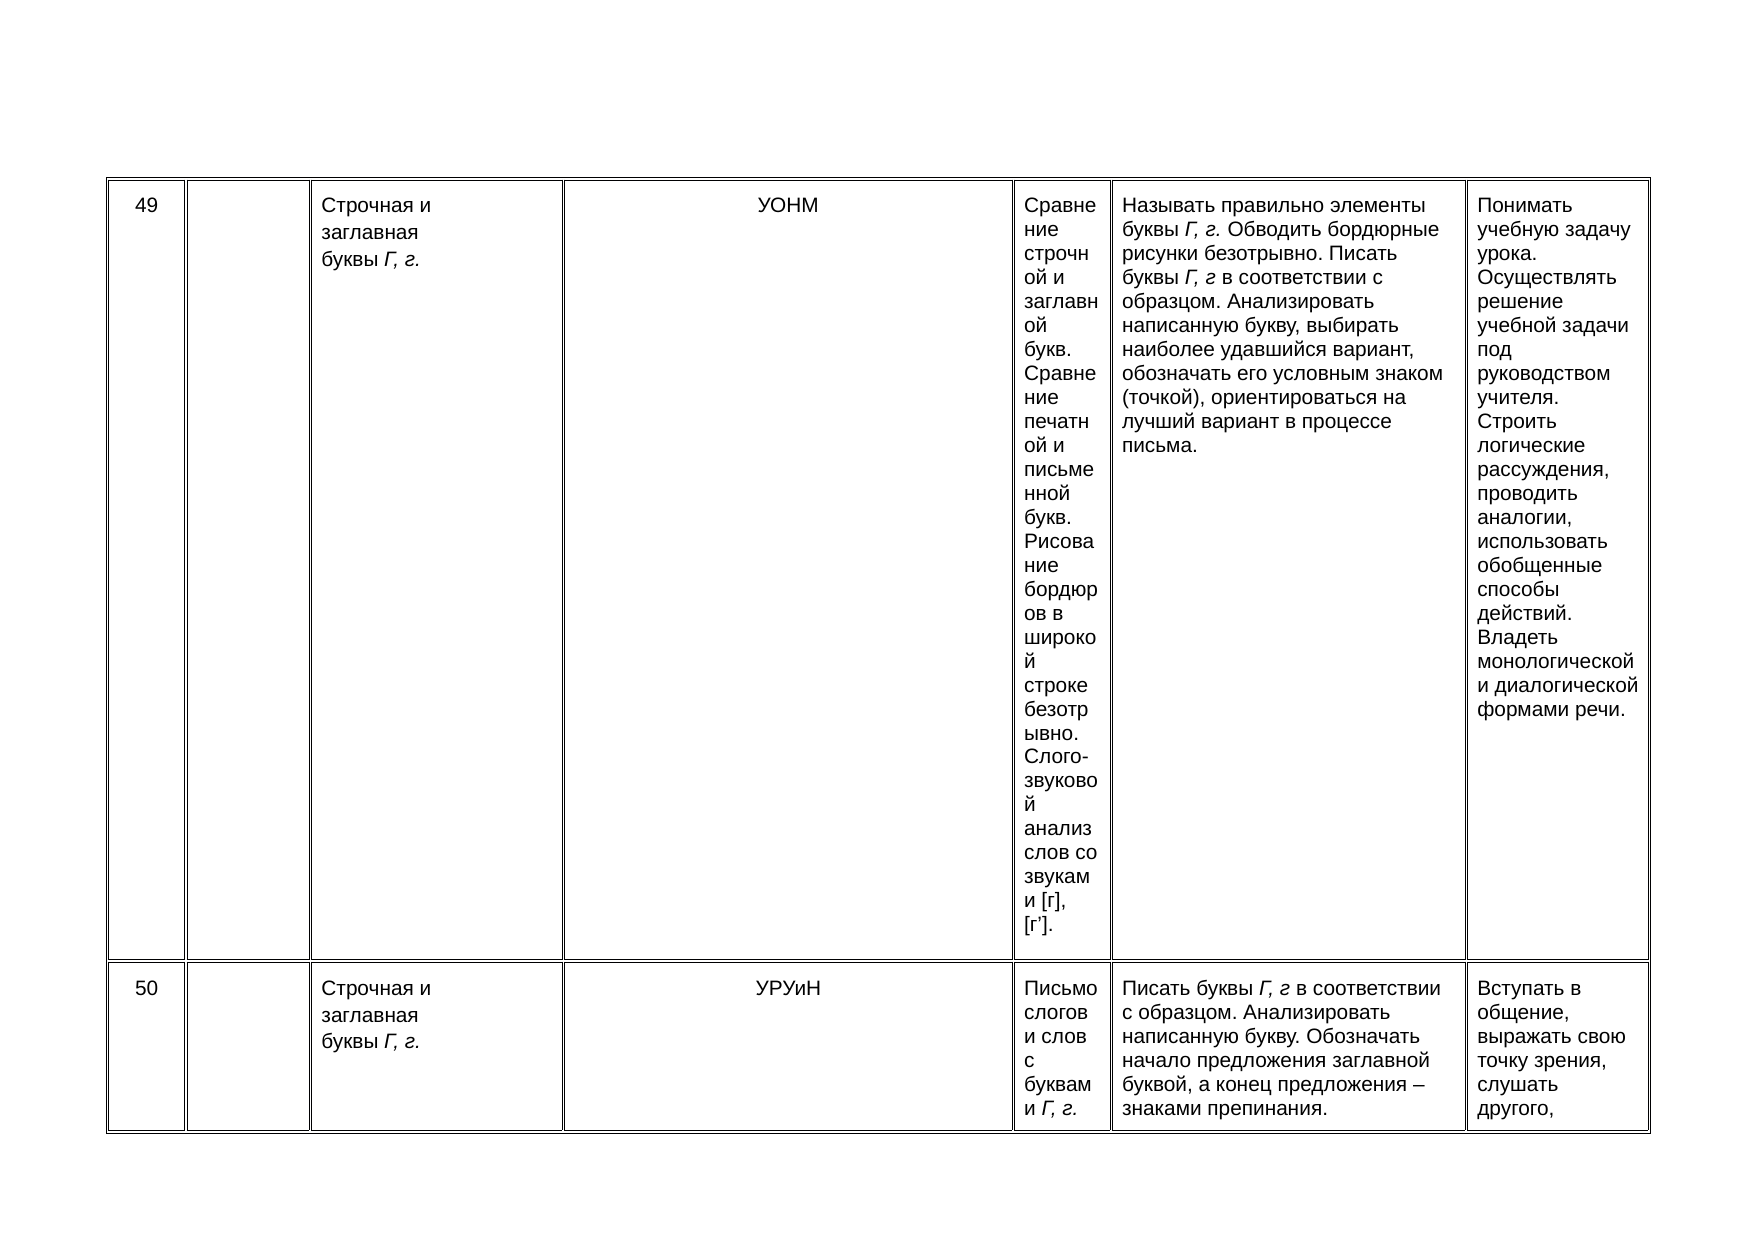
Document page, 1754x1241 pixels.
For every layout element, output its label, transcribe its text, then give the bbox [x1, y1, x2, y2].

table_cell Вступать в общение, выражать свою точку зрения, слушать другого, [1468, 963, 1648, 1130]
table_cell Письмо слогов и слов с буквами Г, г. [1015, 963, 1110, 1130]
table_cell Строчная и заглавная буквы Г, г. [312, 963, 562, 1130]
table_cell [188, 181, 309, 959]
table_cell 49 [109, 181, 184, 959]
table_cell Понимать учебную задачу урока. Осуществлять решение учебной задачи под руководством учителя. Строить логические рассуждения, проводить аналогии, использовать обобщенные способы действий. Владеть монологической и диалогической формами речи. [1468, 181, 1648, 959]
table_cell Писать буквы Г, г в соответствии с образцом. Анализировать написанную букву. Обозначать начало предложения заглавной буквой, а конец предложения – знаками препинания. [1113, 963, 1465, 1130]
table_cell 50 [109, 963, 184, 1130]
table_cell [188, 963, 309, 1130]
table_cell УОНМ [565, 181, 1012, 959]
table_cell УРУиН [565, 963, 1012, 1130]
table_cell Строчная и заглавная буквы Г, г. [312, 181, 562, 959]
table_cell Называть правильно элементы буквы Г, г. Обводить бордюрные рисунки безотрывно. Писать буквы Г, г в соответствии с образцом. Анализировать написанную букву, выбирать наиболее удавшийся вариант, обозначать его условным знаком (точкой), ориентироваться на лучший вариант в процессе письма. [1113, 181, 1465, 959]
table_cell Сравнение строчной и заглавной букв. Сравнение печатной и письменной букв. Рисование бордюров в широкой строке безотрывно. Слого-звуковой анализ слов со звуками [г], [г’]. [1015, 181, 1110, 959]
